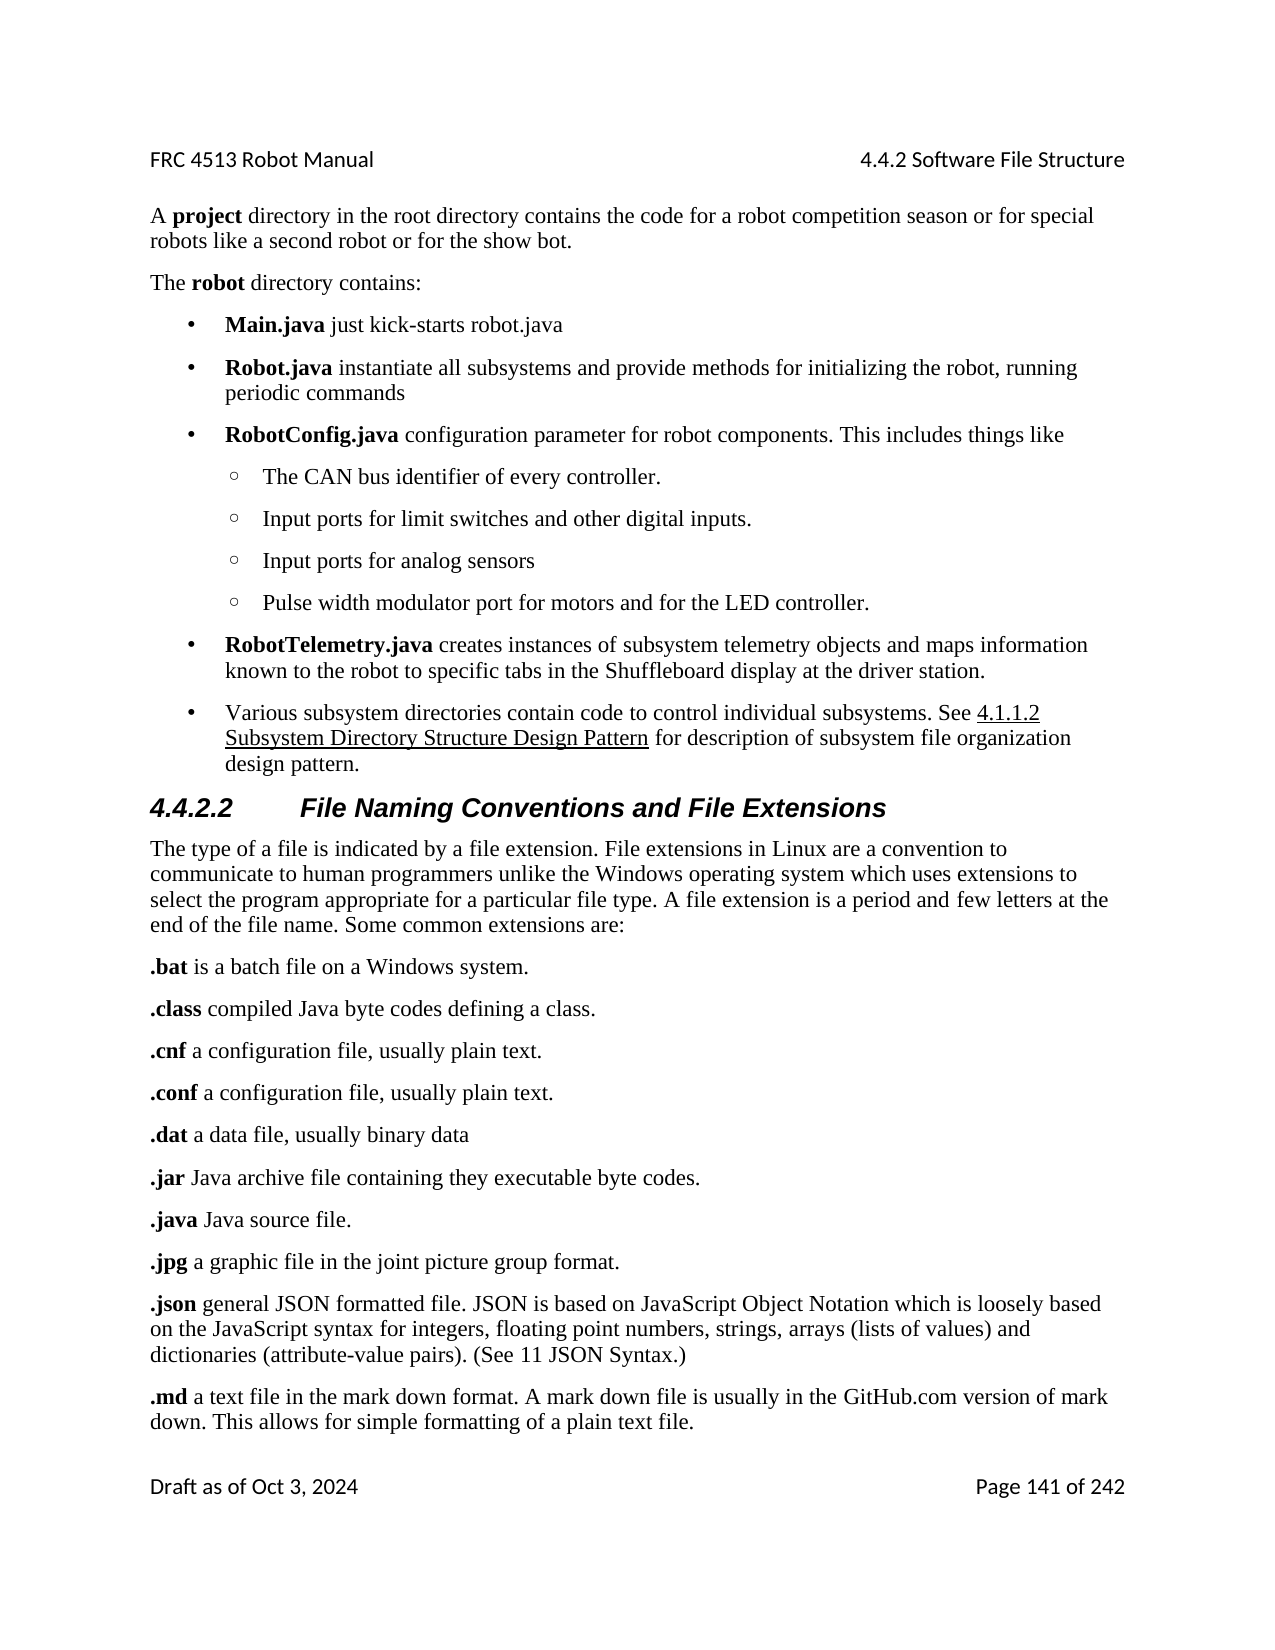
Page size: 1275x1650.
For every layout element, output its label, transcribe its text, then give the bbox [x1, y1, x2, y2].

list Input ports for limit switches and other digital inputs. [225, 506, 1125, 532]
text .md a text file in the mark down format. A mark down file is usually in the GitHub.com version of mark down. This allows for simple formatting of a plain text file. [150, 1384, 1125, 1434]
text .class compiled Java byte codes defining a class. [150, 996, 1125, 1022]
list RobotConfig.java configuration parameter for robot components. This includes things like [187, 422, 1125, 447]
list The CAN bus identifier of every controller. [225, 464, 1125, 489]
text .cnf a configuration file, usually plain text. [150, 1038, 1125, 1064]
list Input ports for analog sensors [225, 548, 1125, 574]
text .jpg a graphic file in the joint picture group format. [150, 1249, 1125, 1274]
list RobotTelemetry.java creates instances of subsystem telemetry objects and maps information known to the robot to specific tabs in the Shuffleboard display at the driver station. [187, 632, 1125, 683]
list Robot.java instantiate all subsystems and provide methods for initializing the robot, running periodic commands [187, 354, 1125, 405]
text .java Java source file. [150, 1207, 1125, 1232]
subtitle File Naming Conventions and File Extensions [150, 793, 1125, 823]
text A project directory in the root directory contains the code for a robot competition season or for special robots like a second robot or for the show bot. [150, 203, 1125, 254]
list Main.java just kick-starts robot.java [187, 312, 1125, 338]
text The type of a file is indicated by a file extension. File extensions in Linux are a convention to communicate to human programmers unlike the Windows operating system which uses extensions to select the program appropriate for a particular file type. A file extension is a period and few letters at the end of the file name. Some common extensions are: [150, 836, 1125, 937]
text .jar Java archive file containing they executable byte codes. [150, 1164, 1125, 1190]
list Pulse width modulator port for motors and for the LED controller. [225, 590, 1125, 616]
text The robot directory contains: [150, 270, 1125, 296]
text .bat is a batch file on a Windows system. [150, 954, 1125, 979]
text .dat a data file, usually binary data [150, 1122, 1125, 1148]
text .conf a configuration file, usually plain text. [150, 1080, 1125, 1106]
list Various subsystem directories contain code to control individual subsystems. See 4.1.1.2 Subsystem Directory Structure Design Pattern for description of subsystem file organization design pattern. [187, 700, 1125, 776]
text .json general JSON formatted file. JSON is based on JavaScript Object Notation which is loosely based on the JavaScript syntax for integers, floating point numbers, strings, arrays (lists of values) and dictionaries (attribute-value pairs). (See 11 JSON Syntax.) [150, 1291, 1125, 1367]
